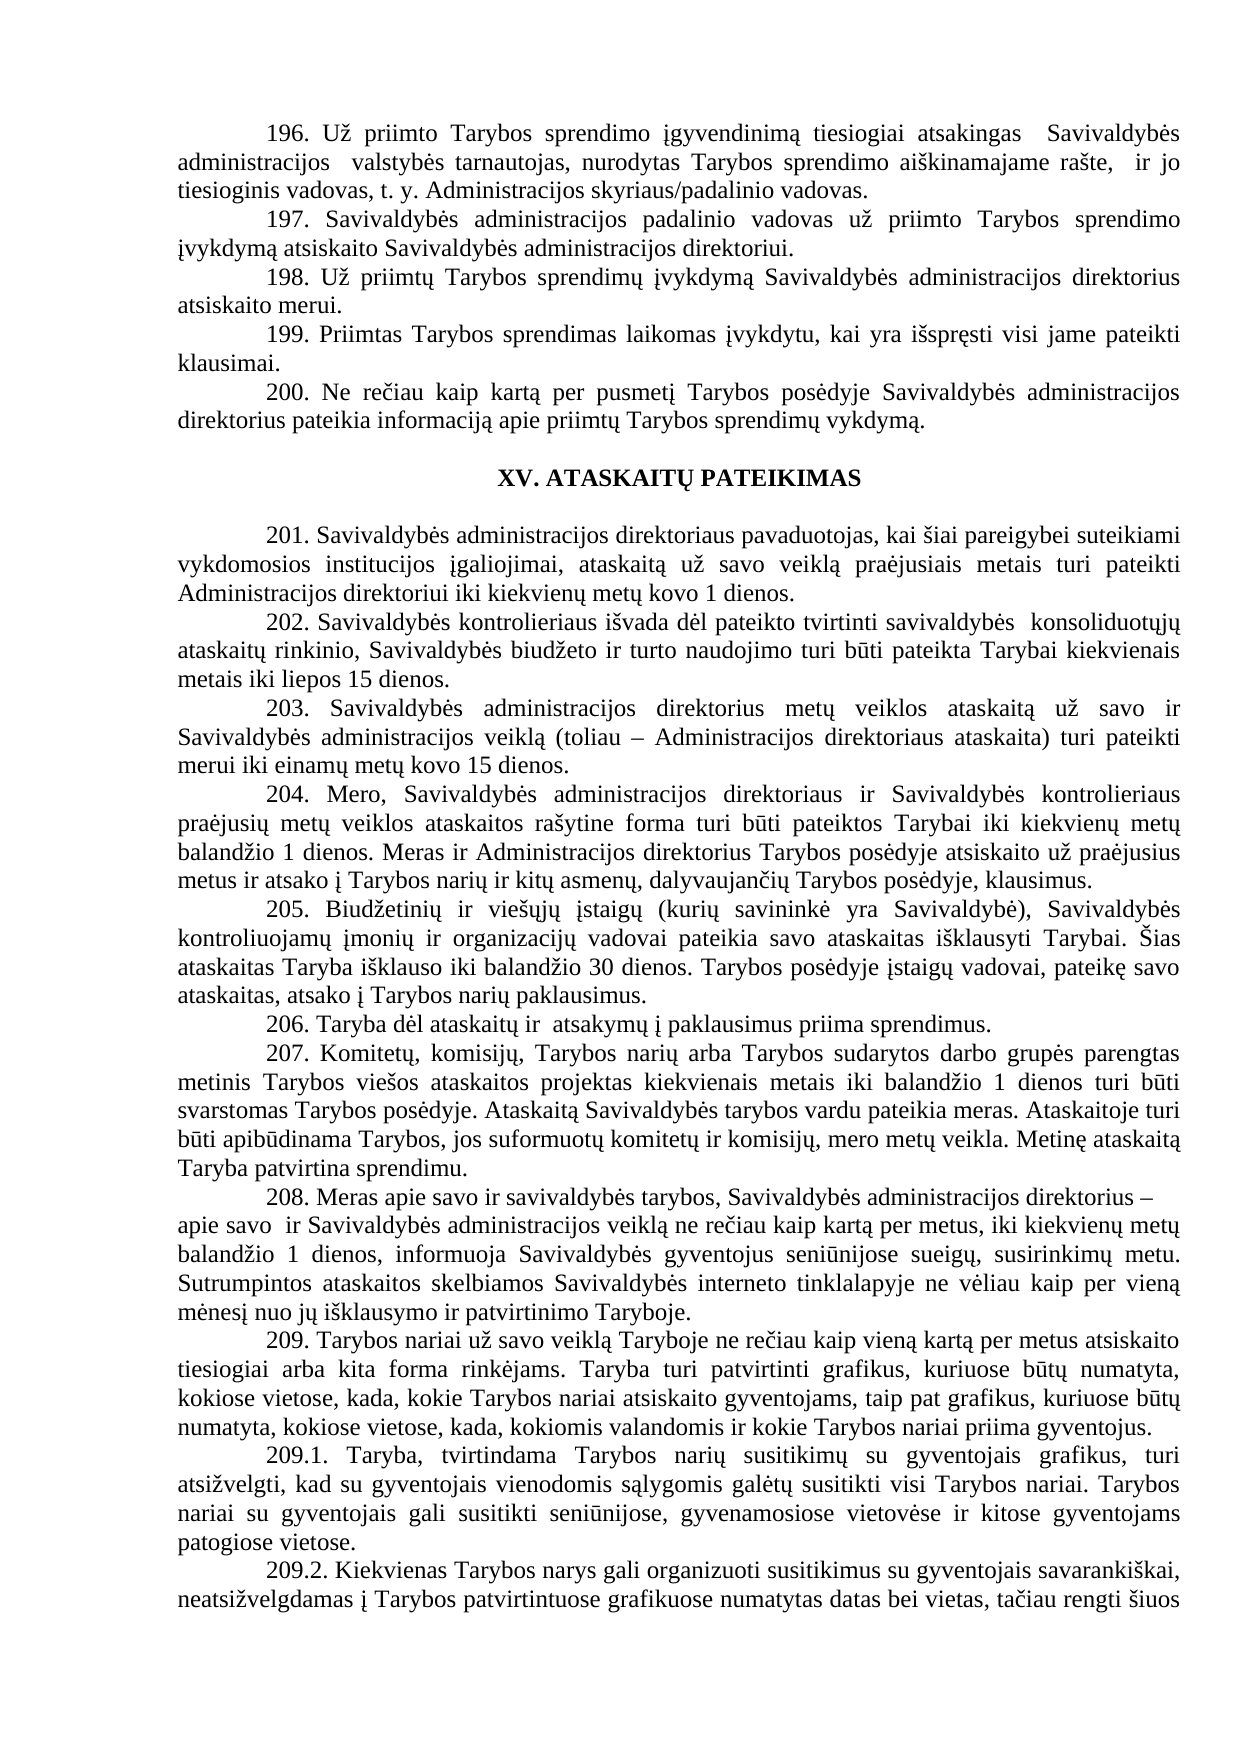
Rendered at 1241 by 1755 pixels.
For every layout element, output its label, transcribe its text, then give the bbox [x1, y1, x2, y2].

text XV. ATASKAITŲ PATEIKIMAS [177, 463, 1181, 492]
text 208. Meras apie savo ir savivaldybės tarybos, Savivaldybės administracijos direktorius – [177, 1182, 1181, 1211]
text apie savo ir Savivaldybės administracijos veiklą ne rečiau kaip kartą per metus, iki kiekvienų metų balandžio 1 dienos, informuoja Savivaldybės gyventojus seniūnijose sueigų, susirinkimų metu. Sutrumpintos ataskaitos skelbiamos Savivaldybės interneto tinklalapyje ne vėliau kaip per vieną mėnesį nuo jų išklausymo ir patvirtinimo Taryboje. [177, 1211, 1181, 1326]
text 199. Priimtas Tarybos sprendimas laikomas įvykdytu, kai yra išspręsti visi jame pateikti klausimai. [177, 319, 1181, 377]
text 198. Už priimtų Tarybos sprendimų įvykdymą Savivaldybės administracijos direktorius atsiskaito merui. [177, 262, 1181, 319]
text 197. Savivaldybės administracijos padalinio vadovas už priimto Tarybos sprendimo įvykdymą atsiskaito Savivaldybės administracijos direktoriui. [177, 204, 1181, 262]
text 209.2. Kiekvienas Tarybos narys gali organizuoti susitikimus su gyventojais savarankiškai, neatsižvelgdamas į Tarybos patvirtintuose grafikuose numatytas datas bei vietas, tačiau rengti šiuos [177, 1556, 1181, 1613]
text 209.1. Taryba, tvirtindama Tarybos narių susitikimų su gyventojais grafikus, turi atsižvelgti, kad su gyventojais vienodomis sąlygomis galėtų susitikti visi Tarybos nariai. Tarybos nariai su gyventojais gali susitikti seniūnijose, gyvenamosiose vietovėse ir kitose gyventojams patogiose vietose. [177, 1441, 1181, 1556]
text 209. Tarybos nariai už savo veiklą Taryboje ne rečiau kaip vieną kartą per metus atsiskaito tiesiogiai arba kita forma rinkėjams. Taryba turi patvirtinti grafikus, kuriuose būtų numatyta, kokiose vietose, kada, kokie Tarybos nariai atsiskaito gyventojams, taip pat grafikus, kuriuose būtų numatyta, kokiose vietose, kada, kokiomis valandomis ir kokie Tarybos nariai priima gyventojus. [177, 1326, 1181, 1441]
text 200. Ne rečiau kaip kartą per pusmetį Tarybos posėdyje Savivaldybės administracijos direktorius pateikia informaciją apie priimtų Tarybos sprendimų vykdymą. [177, 377, 1181, 434]
text 205. Biudžetinių ir viešųjų įstaigų (kurių savininkė yra Savivaldybė), Savivaldybės kontroliuojamų įmonių ir organizacijų vadovai pateikia savo ataskaitas išklausyti Tarybai. Šias ataskaitas Taryba išklauso iki balandžio 30 dienos. Tarybos posėdyje įstaigų vadovai, pateikę savo ataskaitas, atsako į Tarybos narių paklausimus. [177, 894, 1181, 1009]
text 196. Už priimto Tarybos sprendimo įgyvendinimą tiesiogiai atsakingas Savivaldybės administracijos valstybės tarnautojas, nurodytas Tarybos sprendimo aiškinamajame rašte, ir jo tiesioginis vadovas, t. y. Administracijos skyriaus/padalinio vadovas. [177, 118, 1181, 204]
text 206. Taryba dėl ataskaitų ir atsakymų į paklausimus priima sprendimus. [177, 1009, 1181, 1038]
text 204. Mero, Savivaldybės administracijos direktoriaus ir Savivaldybės kontrolieriaus praėjusių metų veiklos ataskaitos rašytine forma turi būti pateiktos Tarybai iki kiekvienų metų balandžio 1 dienos. Meras ir Administracijos direktorius Tarybos posėdyje atsiskaito už praėjusius metus ir atsako į Tarybos narių ir kitų asmenų, dalyvaujančių Tarybos posėdyje, klausimus. [177, 779, 1181, 894]
text 201. Savivaldybės administracijos direktoriaus pavaduotojas, kai šiai pareigybei suteikiami vykdomosios institucijos įgaliojimai, ataskaitą už savo veiklą praėjusiais metais turi pateikti Administracijos direktoriui iki kiekvienų metų kovo 1 dienos. [177, 521, 1181, 607]
text 207. Komitetų, komisijų, Tarybos narių arba Tarybos sudarytos darbo grupės parengtas metinis Tarybos viešos ataskaitos projektas kiekvienais metais iki balandžio 1 dienos turi būti svarstomas Tarybos posėdyje. Ataskaitą Savivaldybės tarybos vardu pateikia meras. Ataskaitoje turi būti apibūdinama Tarybos, jos suformuotų komitetų ir komisijų, mero metų veikla. Metinę ataskaitą Taryba patvirtina sprendimu. [177, 1038, 1181, 1182]
text 202. Savivaldybės kontrolieriaus išvada dėl pateikto tvirtinti savivaldybės konsoliduotųjų ataskaitų rinkinio, Savivaldybės biudžeto ir turto naudojimo turi būti pateikta Tarybai kiekvienais metais iki liepos 15 dienos. [177, 607, 1181, 693]
text 203. Savivaldybės administracijos direktorius metų veiklos ataskaitą už savo ir Savivaldybės administracijos veiklą (toliau – Administracijos direktoriaus ataskaita) turi pateikti merui iki einamų metų kovo 15 dienos. [177, 693, 1181, 779]
